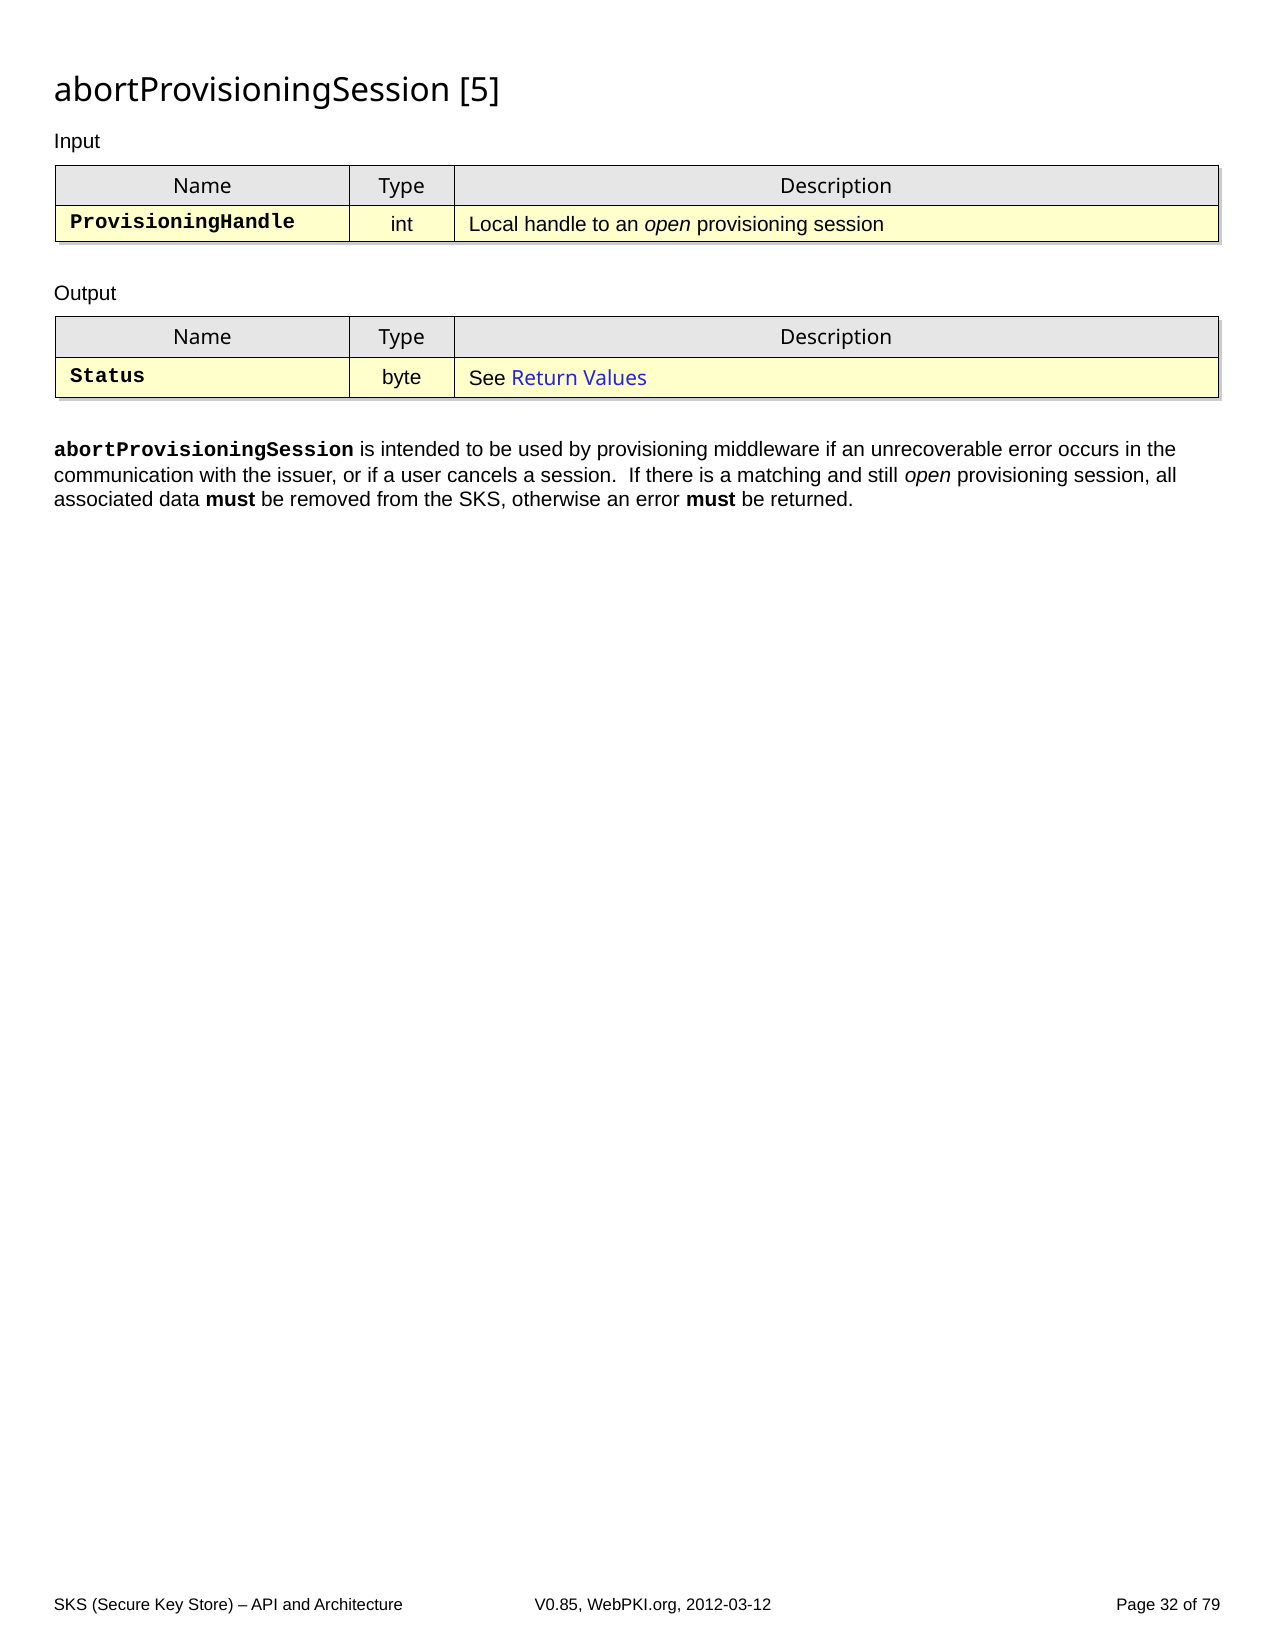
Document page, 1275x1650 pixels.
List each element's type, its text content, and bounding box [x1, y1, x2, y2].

table_cell Local handle to an open provisioning session [455, 206, 1218, 241]
text Output [54, 281, 1221, 304]
text Input [54, 129, 1221, 153]
subtitle abortProvisioningSession [5] [54, 66, 1221, 111]
table_header Name [56, 317, 349, 357]
table_header Type [350, 317, 454, 357]
table_cell ProvisioningHandle [56, 206, 349, 241]
text abortProvisioningSession is intended to be used by provisioning middleware if an unrecoverable error occurs in the communication with the issuer, or if a user cancels a session. If there is a matching and still open provisioning session, all associated data must be removed from the SKS, otherwise an error must be returned. [54, 437, 1221, 510]
table_cell int [350, 206, 454, 241]
table_cell Status [56, 358, 349, 397]
table_header Type [350, 166, 454, 205]
table_cell byte [350, 358, 454, 397]
table_header Description [455, 317, 1218, 357]
table_header Name [56, 166, 349, 205]
table_cell See Return Values [455, 358, 1218, 397]
table_header Description [455, 166, 1218, 205]
